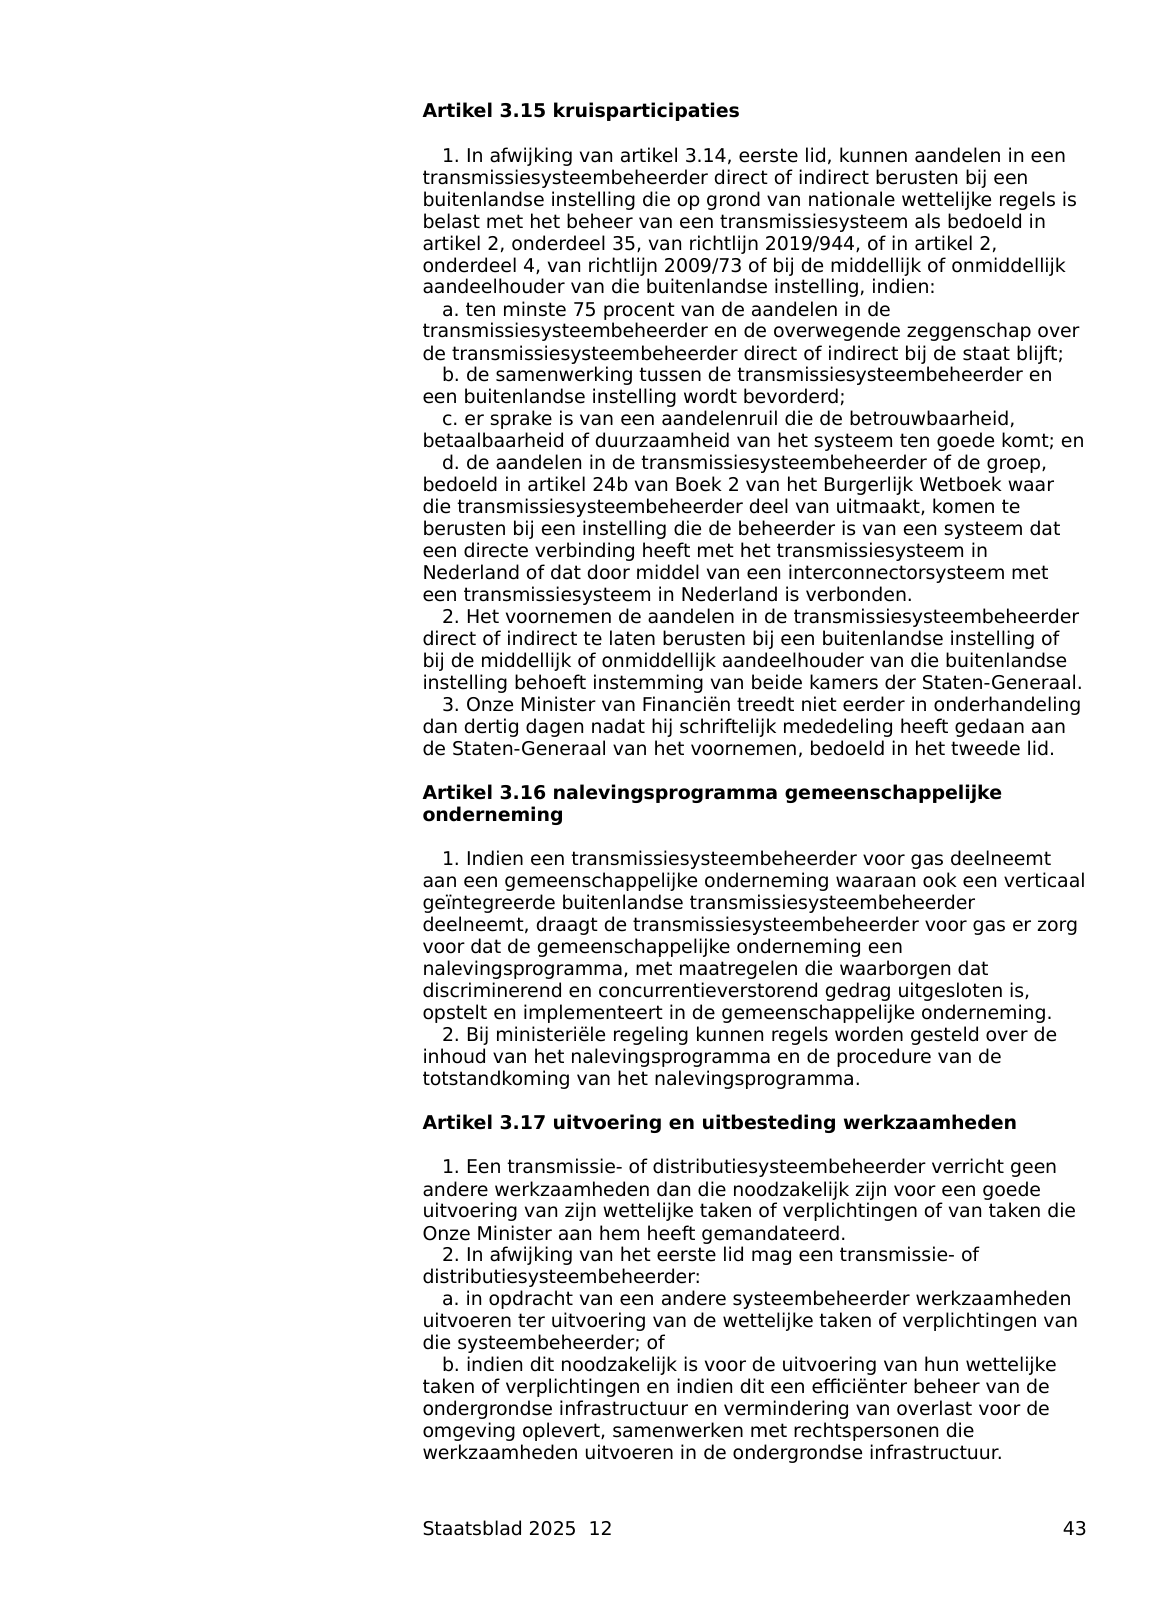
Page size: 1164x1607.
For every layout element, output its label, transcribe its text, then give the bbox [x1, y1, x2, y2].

text 3. Onze Minister van Financiën treedt niet eerder in onderhandeling dan dertig dagen nadat hij schriftelijk mededeling heeft gedaan aan de Staten-Generaal van het voornemen, bedoeld in het tweede lid. [422, 694, 1087, 760]
subtitle Artikel 3.16 nalevingsprogramma gemeenschappelijke onderneming [422, 782, 1087, 826]
text b. de samenwerking tussen de transmissiesysteembeheerder en een buitenlandse instelling wordt bevorderd; [422, 364, 1087, 408]
text 2. Het voornemen de aandelen in de transmissiesysteembeheerder direct of indirect te laten berusten bij een buitenlandse instelling of bij de middellijk of onmiddellijk aandeelhouder van die buitenlandse instelling behoeft instemming van beide kamers der Staten-Generaal. [422, 606, 1087, 694]
text c. er sprake is van een aandelenruil die de betrouwbaarheid, betaalbaarheid of duurzaamheid van het systeem ten goede komt; en [422, 408, 1087, 452]
subtitle Artikel 3.15 kruisparticipaties [422, 100, 1087, 122]
text 2. In afwijking van het eerste lid mag een transmissie- of distributiesysteembeheerder: [422, 1244, 1087, 1288]
text a. in opdracht van een andere systeembeheerder werkzaamheden uitvoeren ter uitvoering van de wettelijke taken of verplichtingen van die systeembeheerder; of [422, 1288, 1087, 1354]
text a. ten minste 75 procent van de aandelen in de transmissiesysteembeheerder en de overwegende zeggenschap over de transmissiesysteembeheerder direct of indirect bij de staat blijft; [422, 298, 1087, 364]
text 1. In afwijking van artikel 3.14, eerste lid, kunnen aandelen in een transmissiesysteembeheerder direct of indirect berusten bij een buitenlandse instelling die op grond van nationale wettelijke regels is belast met het beheer van een transmissiesysteem als bedoeld in artikel 2, onderdeel 35, van richtlijn 2019/944, of in artikel 2, onderdeel 4, van richtlijn 2009/73 of bij de middellijk of onmiddellijk aandeelhouder van die buitenlandse instelling, indien: [422, 144, 1087, 298]
text 2. Bij ministeriële regeling kunnen regels worden gesteld over de inhoud van het nalevingsprogramma en de procedure van de totstandkoming van het nalevingsprogramma. [422, 1024, 1087, 1090]
text d. de aandelen in de transmissiesysteembeheerder of de groep, bedoeld in artikel 24b van Boek 2 van het Burgerlijk Wetboek waar die transmissiesysteembeheerder deel van uitmaakt, komen te berusten bij een instelling die de beheerder is van een systeem dat een directe verbinding heeft met het transmissiesysteem in Nederland of dat door middel van een interconnectorsysteem met een transmissiesysteem in Nederland is verbonden. [422, 452, 1087, 606]
subtitle Artikel 3.17 uitvoering en uitbesteding werkzaamheden [422, 1112, 1087, 1134]
text 1. Indien een transmissiesysteembeheerder voor gas deelneemt aan een gemeenschappelijke onderneming waaraan ook een verticaal geïntegreerde buitenlandse transmissiesysteembeheerder deelneemt, draagt de transmissiesysteembeheerder voor gas er zorg voor dat de gemeenschappelijke onderneming een nalevingsprogramma, met maatregelen die waarborgen dat discriminerend en concurrentieverstorend gedrag uitgesloten is, opstelt en implementeert in de gemeenschappelijke onderneming. [422, 848, 1087, 1024]
text b. indien dit noodzakelijk is voor de uitvoering van hun wettelijke taken of verplichtingen en indien dit een efficiënter beheer van de ondergrondse infrastructuur en vermindering van overlast voor de omgeving oplevert, samenwerken met rechtspersonen die werkzaamheden uitvoeren in de ondergrondse infrastructuur. [422, 1354, 1087, 1464]
text 1. Een transmissie- of distributiesysteembeheerder verricht geen andere werkzaamheden dan die noodzakelijk zijn voor een goede uitvoering van zijn wettelijke taken of verplichtingen of van taken die Onze Minister aan hem heeft gemandateerd. [422, 1156, 1087, 1244]
